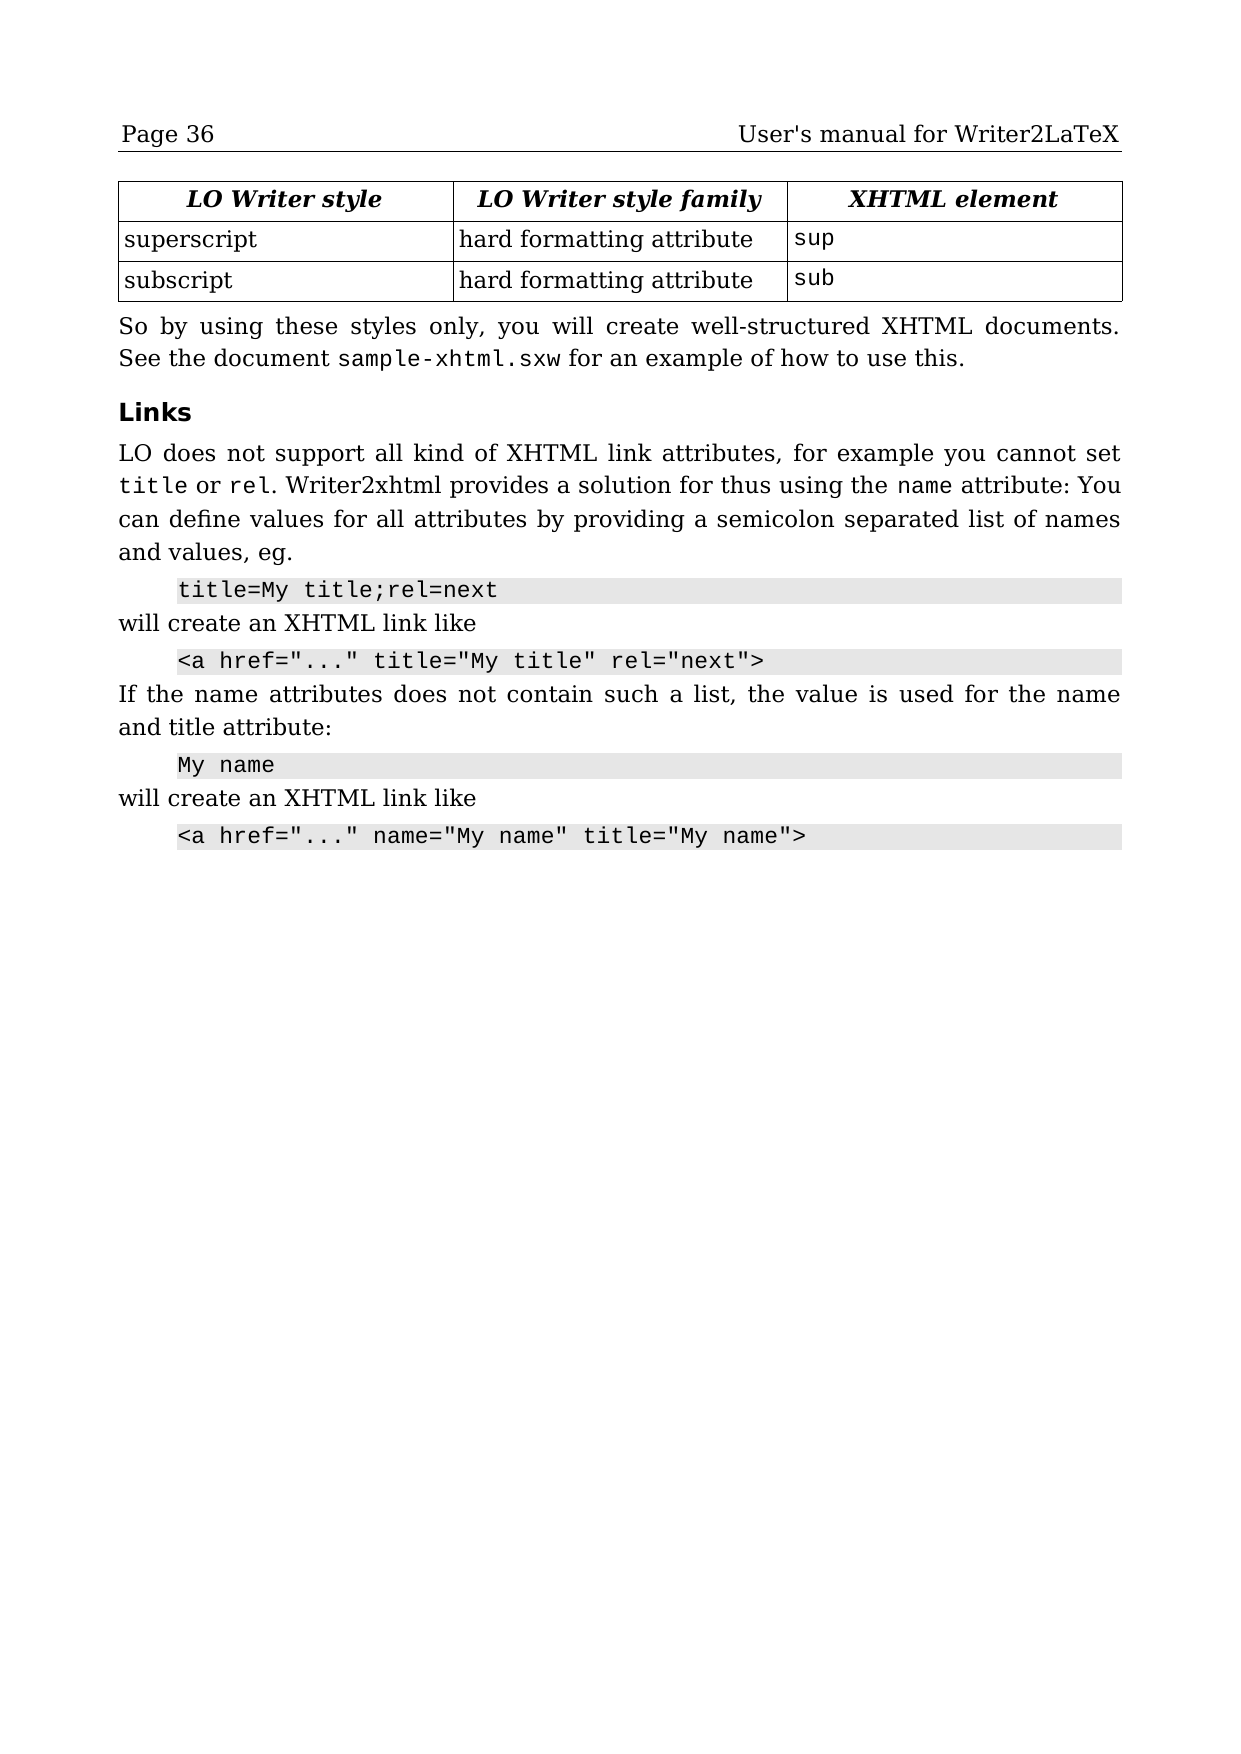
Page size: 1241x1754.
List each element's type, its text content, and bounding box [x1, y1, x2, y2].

text will create an XHTML link like [118, 610, 1122, 637]
table_cell sup [788, 222, 1122, 261]
table_header XHTML element [788, 182, 1122, 221]
table_cell sub [788, 262, 1122, 301]
subtitle Links [118, 399, 1122, 428]
table_cell subscript [119, 262, 453, 301]
text If the name attributes does not contain such a list, the value is used for the name and title attribute: [118, 681, 1122, 741]
text title=My title;rel=next [177, 578, 1122, 604]
text will create an XHTML link like [118, 785, 1122, 812]
text My name [177, 753, 1122, 779]
table_header LO Writer style family [454, 182, 787, 221]
text LO does not support all kind of XHTML link attributes, for example you cannot set title or rel. Writer2xhtml provides a solution for thus using the name attribute: You can define values for all attributes by providing a semicolon separated list of names and values, eg. [118, 440, 1122, 566]
table_header LO Writer style [119, 182, 453, 221]
text <a href="..." name="My name" title="My name"> [177, 824, 1122, 850]
text <a href="..." title="My title" rel="next"> [177, 649, 1122, 675]
table_cell superscript [119, 222, 453, 261]
table_cell hard formatting attribute [454, 262, 787, 301]
text So by using these styles only, you will create well-structured XHTML documents. See the document sample-xhtml.sxw for an example of how to use this. [118, 313, 1122, 374]
table_cell hard formatting attribute [454, 222, 787, 261]
